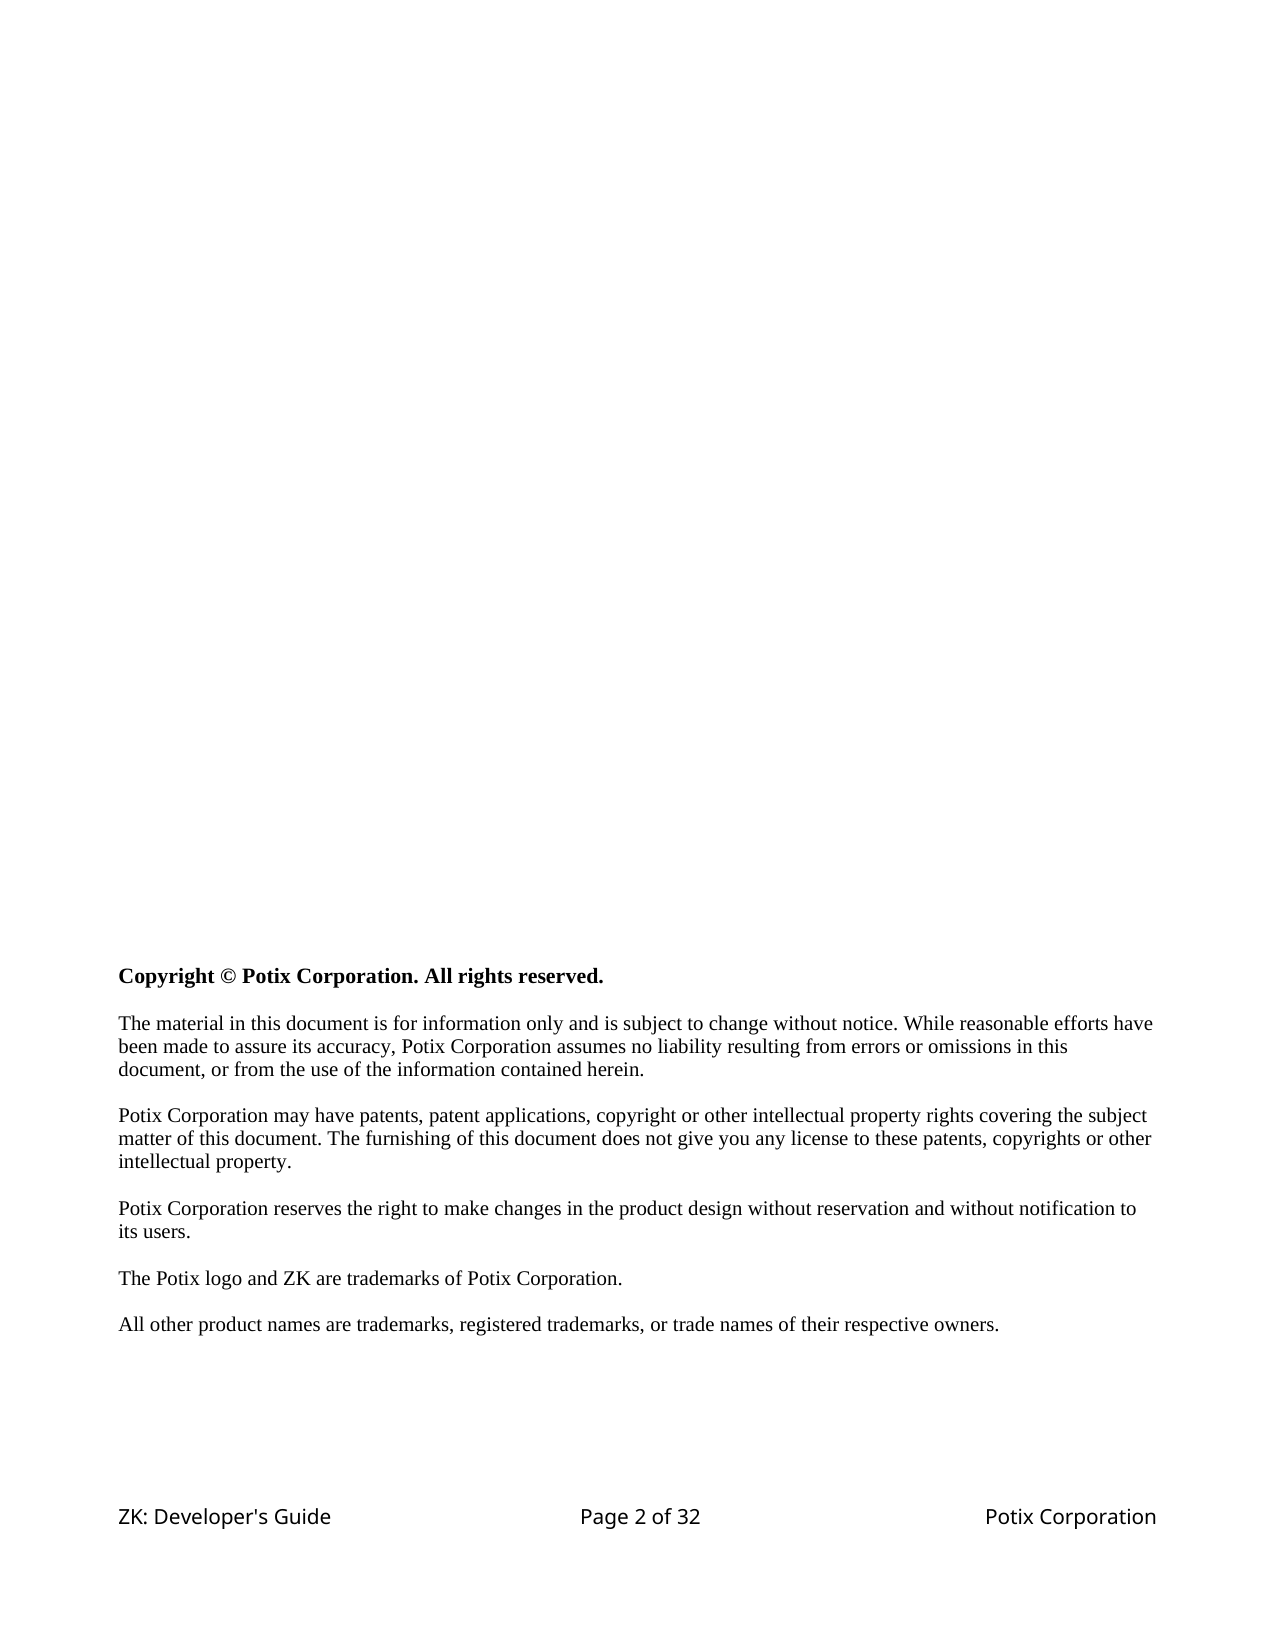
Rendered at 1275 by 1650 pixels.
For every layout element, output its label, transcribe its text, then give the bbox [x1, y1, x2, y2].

text Potix Corporation may have patents, patent applications, copyright or other intellectual property rights covering the subject matter of this document. The furnishing of this document does not give you any license to these patents, copyrights or other intellectual property. [118, 1104, 1157, 1173]
text The material in this document is for information only and is subject to change without notice. While reasonable efforts have been made to assure its accuracy, Potix Corporation assumes no liability resulting from errors or omissions in this document, or from the use of the information contained herein. [118, 1011, 1157, 1081]
text The Potix logo and ZK are trademarks of Potix Corporation. [118, 1267, 1157, 1289]
text Potix Corporation reserves the right to make changes in the product design without reservation and without notification to its users. [118, 1197, 1157, 1243]
text All other product names are trademarks, registered trademarks, or trade names of their respective owners. [118, 1313, 1157, 1336]
text Copyright © Potix Corporation. All rights reserved. [118, 963, 1157, 988]
